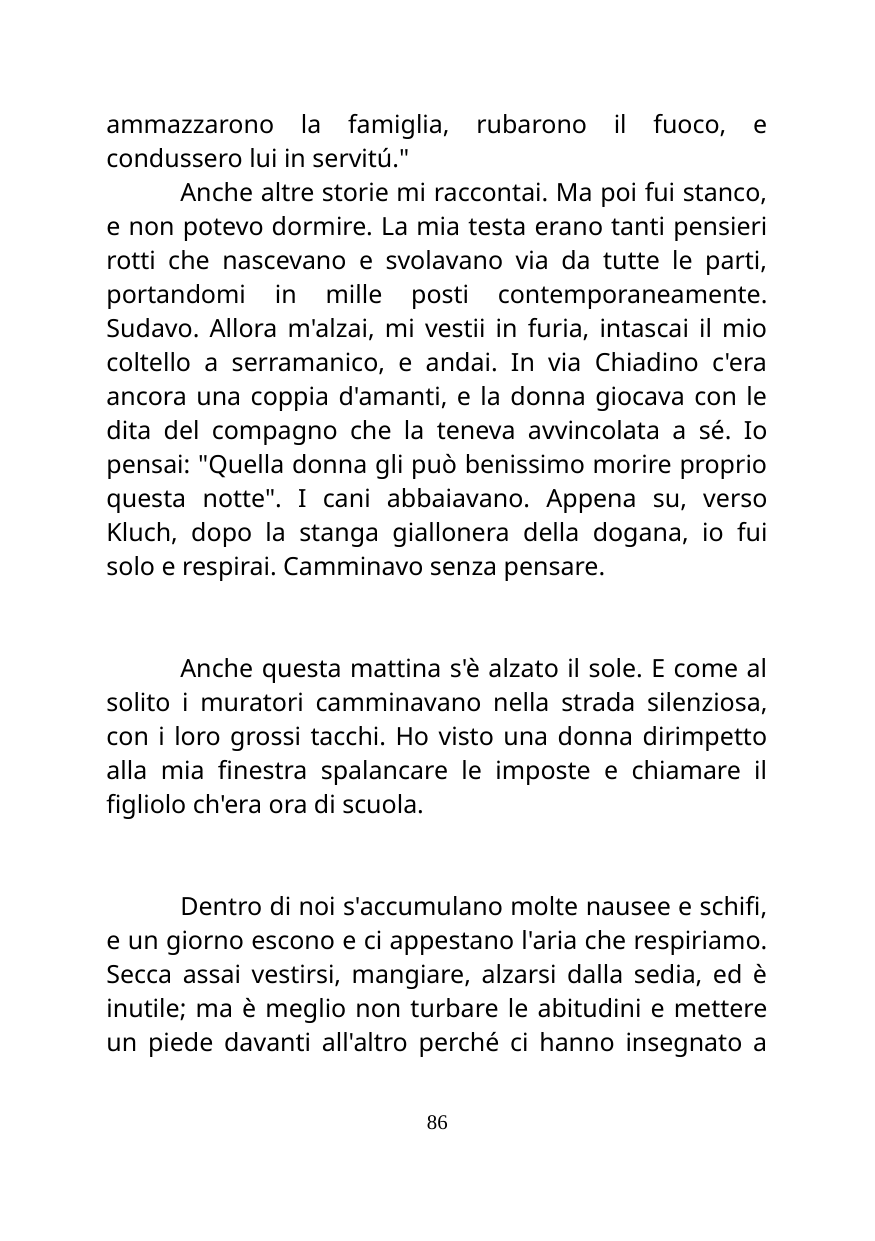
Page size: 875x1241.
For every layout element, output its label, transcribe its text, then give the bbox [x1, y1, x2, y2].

text Dentro di noi s'accumulano molte nausee e schifi, e un giorno escono e ci appestano l'aria che respiriamo. Secca assai vestirsi, mangiare, alzarsi dalla sedia, ed è inutile; ma è meglio non turbare le abitudini e mettere un piede davanti all'altro perché ci hanno insegnato a [106, 889, 768, 1059]
text Anche questa mattina s'è alzato il sole. E come al solito i muratori camminavano nella strada silenziosa, con i loro grossi tacchi. Ho visto una donna dirimpetto alla mia finestra spalancare le imposte e chiamare il figliolo ch'era ora di scuola. [106, 651, 768, 821]
text ammazzarono la famiglia, rubarono il fuoco, e condussero lui in servitú." [106, 106, 768, 174]
text Anche altre storie mi raccontai. Ma poi fui stanco, e non potevo dormire. La mia testa erano tanti pensieri rotti che nascevano e svolavano via da tutte le parti, portandomi in mille posti contemporaneamente. Sudavo. Allora m'alzai, mi vestii in furia, intascai il mio coltello a serramanico, e andai. In via Chiadino c'era ancora una coppia d'amanti, e la donna giocava con le dita del compagno che la teneva avvincolata a sé. Io pensai: "Quella donna gli può benissimo morire proprio questa notte". I cani abbaiavano. Appena su, verso Kluch, dopo la stanga giallonera della dogana, io fui solo e respirai. Camminavo senza pensare. [106, 174, 768, 583]
